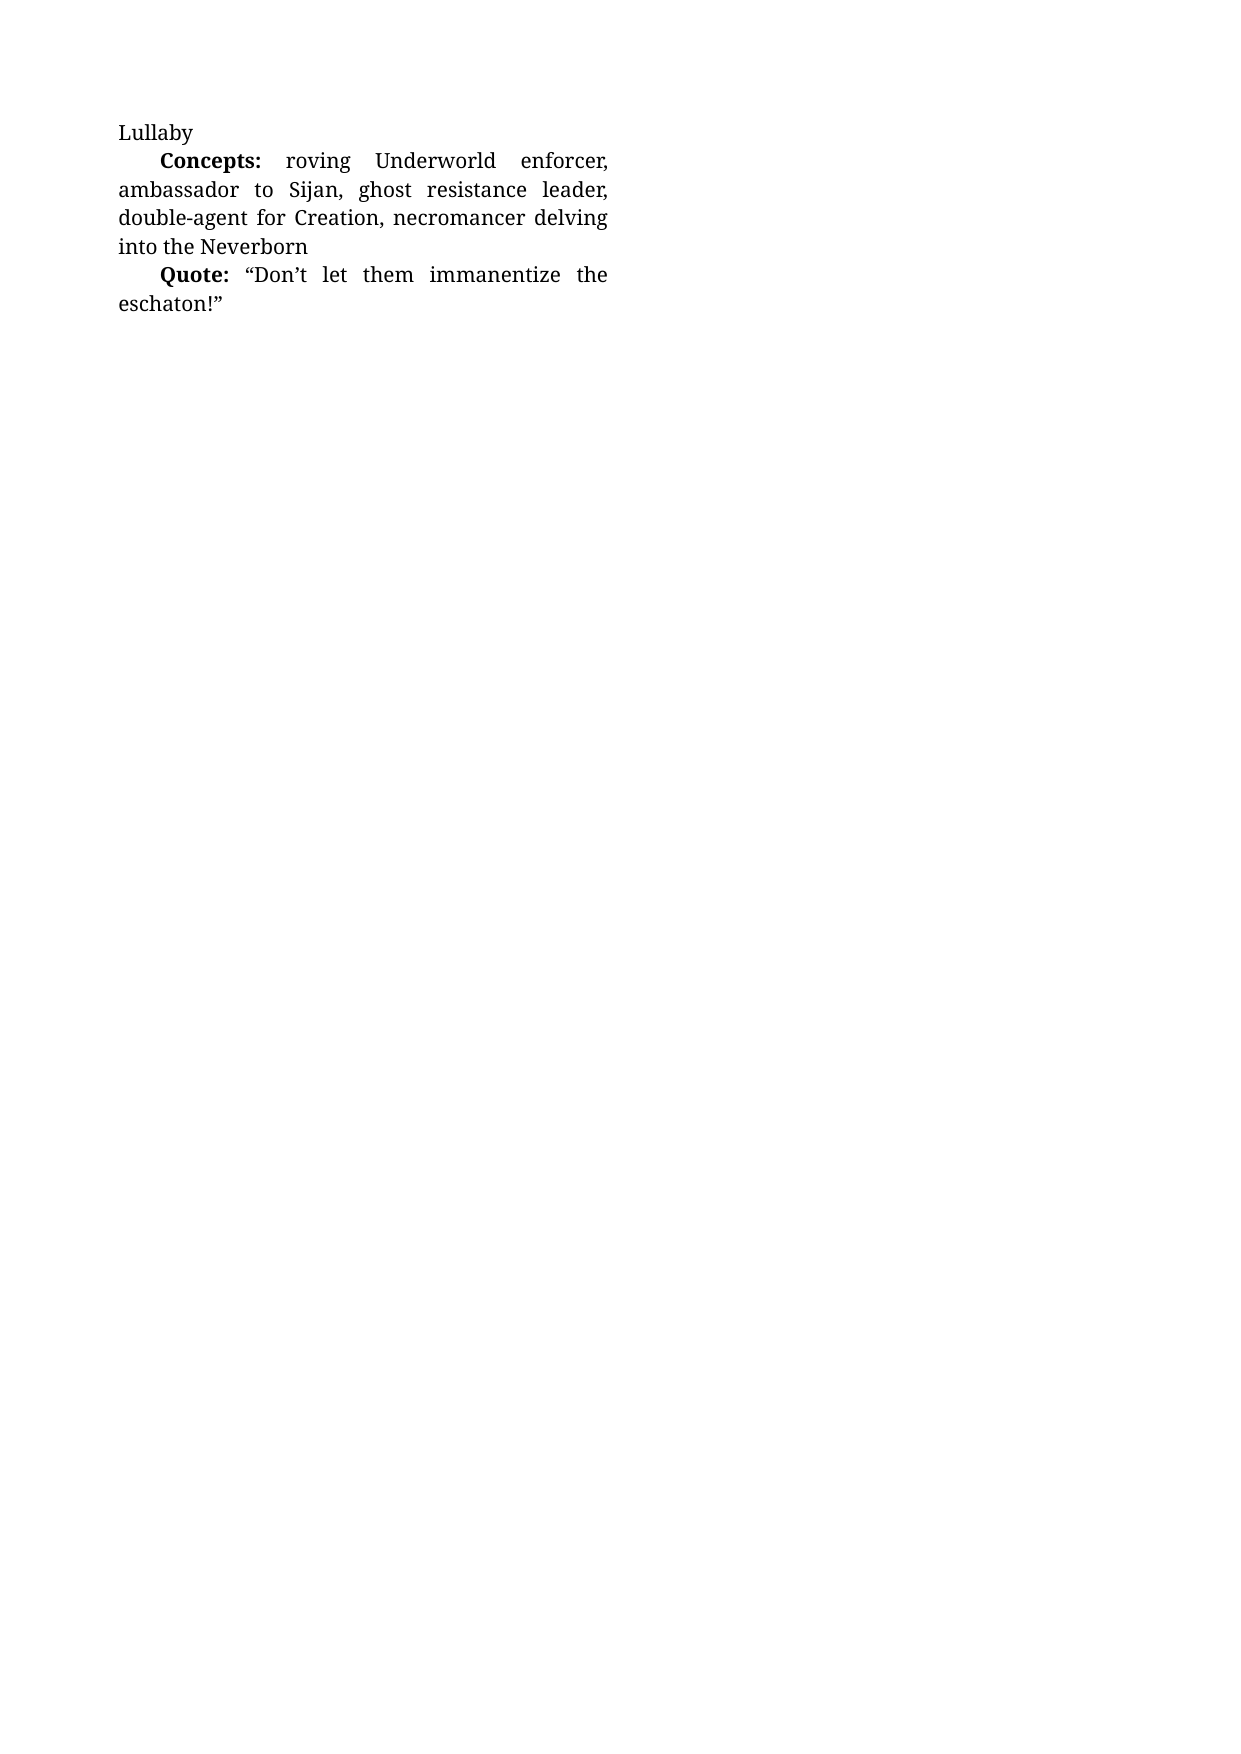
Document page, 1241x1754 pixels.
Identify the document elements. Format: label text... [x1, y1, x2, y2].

text Lullaby [118, 118, 608, 147]
text Concepts: roving Underworld enforcer, ambassador to Sijan, ghost resistance leader, double-agent for Creation, necromancer delving into the Neverborn [118, 147, 608, 260]
text Quote: “Don’t let them immanentize the eschaton!” [118, 260, 608, 317]
